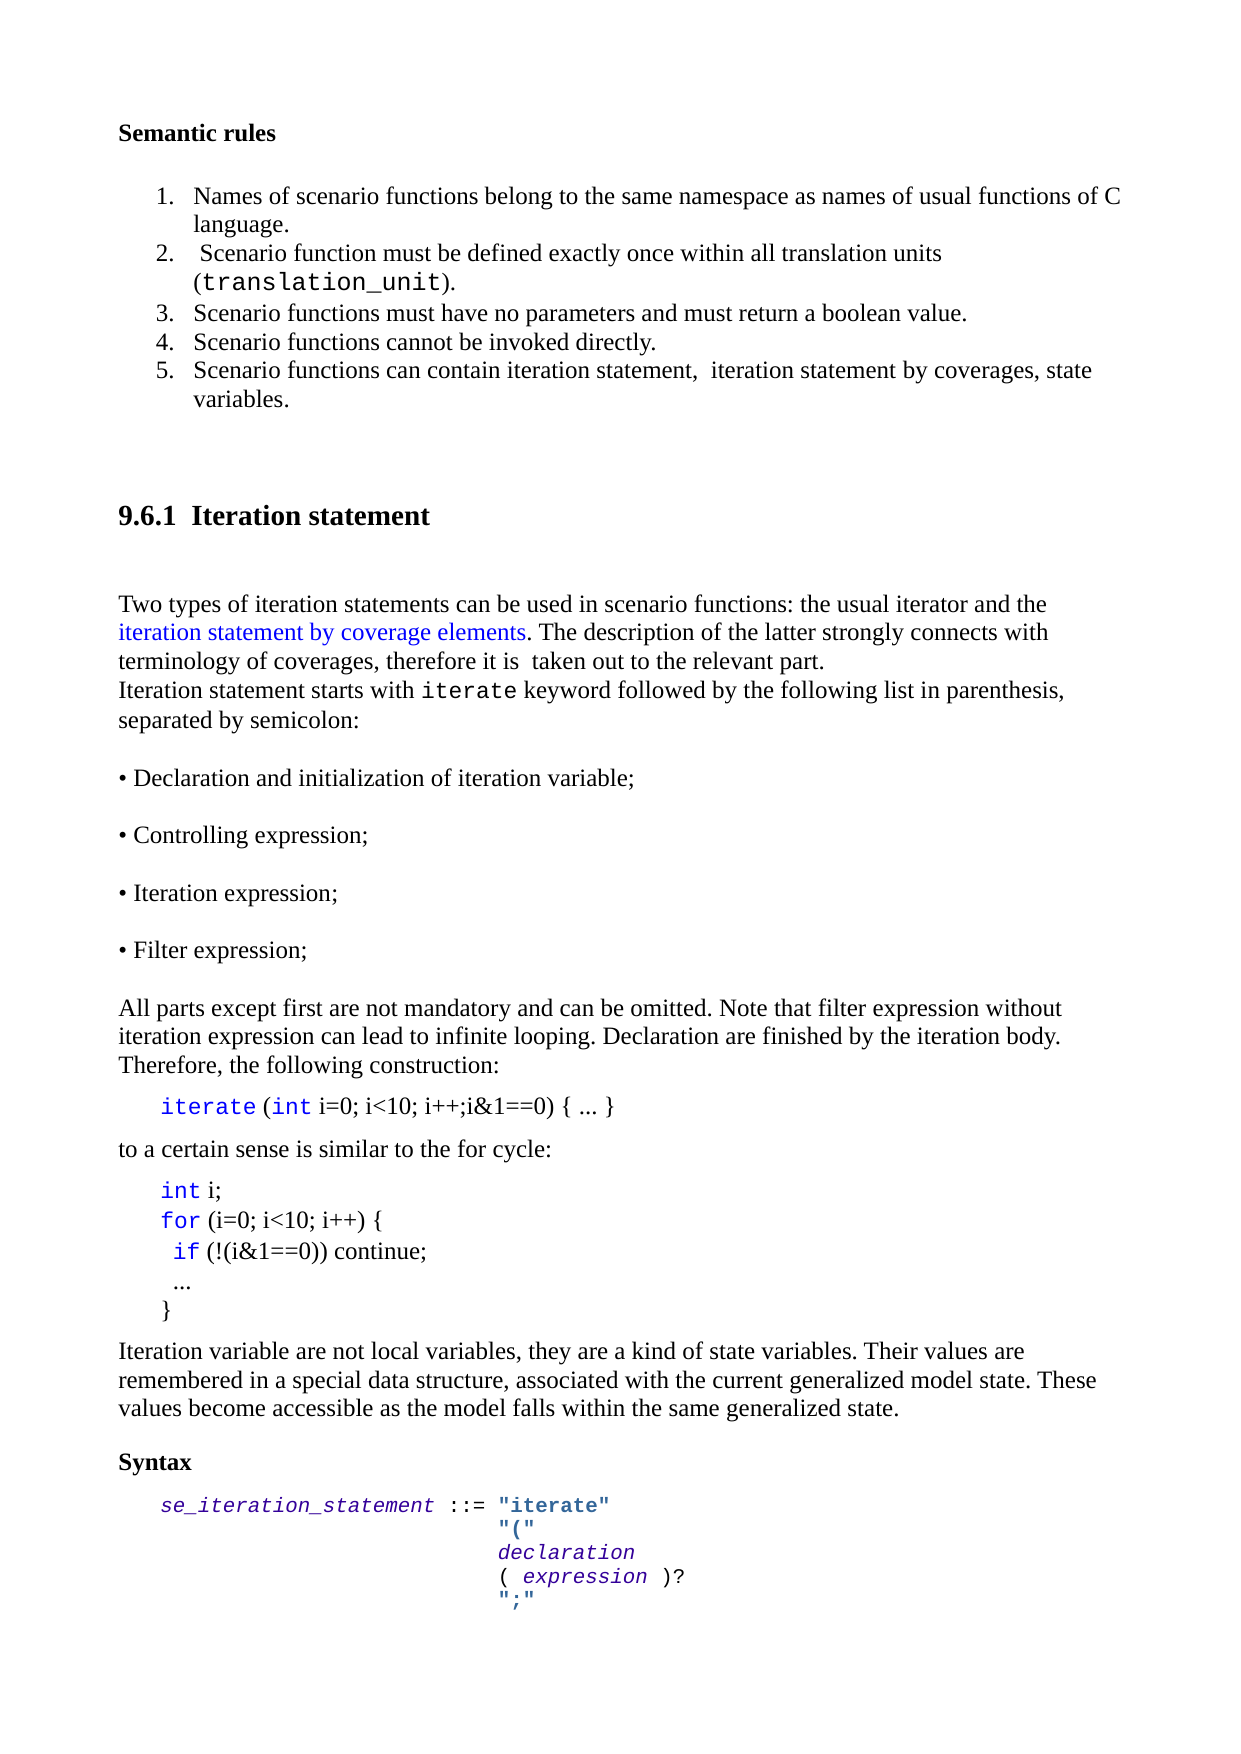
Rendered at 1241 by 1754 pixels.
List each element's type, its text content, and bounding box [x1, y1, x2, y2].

text int i; for (i=0; i<10; i++) { if (!(i&1==0)) continue; ... } [160, 1175, 1122, 1323]
text Therefore, the following construction: [118, 1050, 1122, 1079]
text Iteration variable are not local variables, they are a kind of state variables. Their values are remembered in a special data structure, associated with the current generalized model state. These values become accessible as the model falls within the same generalized state. [118, 1336, 1122, 1422]
text • Declaration and initialization of iteration variable; [118, 763, 1122, 791]
list Scenario functions must have no parameters and must return a boolean value. [156, 298, 1122, 327]
text All parts except first are not mandatory and can be omitted. Note that filter expression without iteration expression can lead to infinite looping. Declaration are finished by the iteration body. [118, 993, 1122, 1050]
text • Iteration expression; [118, 878, 1122, 906]
text Two types of iteration statements can be used in scenario functions: the usual iterator and the iteration statement by coverage elements. The description of the latter strongly connects with terminology of coverages, therefore it is taken out to the relevant part. [118, 589, 1122, 675]
list Names of scenario functions belong to the same namespace as names of usual functions of C language. [156, 181, 1122, 238]
subtitle 9.6.1 Iteration statement [118, 498, 1122, 532]
list Scenario functions can contain iteration statement, iteration statement by coverages, state variables. [156, 355, 1122, 413]
list Scenario function must be defined exactly once within all translation units (translation_unit). [156, 238, 1122, 298]
text • Controlling expression; [118, 820, 1122, 849]
text • Filter expression; [118, 935, 1122, 964]
list Scenario functions cannot be invoked directly. [156, 327, 1122, 355]
text Iteration statement starts with iterate keyword followed by the following list in parenthesis, separated by semicolon: [118, 675, 1122, 734]
text to a certain sense is similar to the for cycle: [118, 1134, 1122, 1163]
text iterate (int i=0; i<10; i++;i&1==0) { ... } [160, 1091, 1122, 1122]
text se_iteration_statement ::= "iterate" "(" declaration ( expression )? ";" [160, 1495, 1122, 1613]
subtitle Syntax [118, 1447, 1122, 1476]
subtitle Semantic rules [118, 118, 1122, 147]
